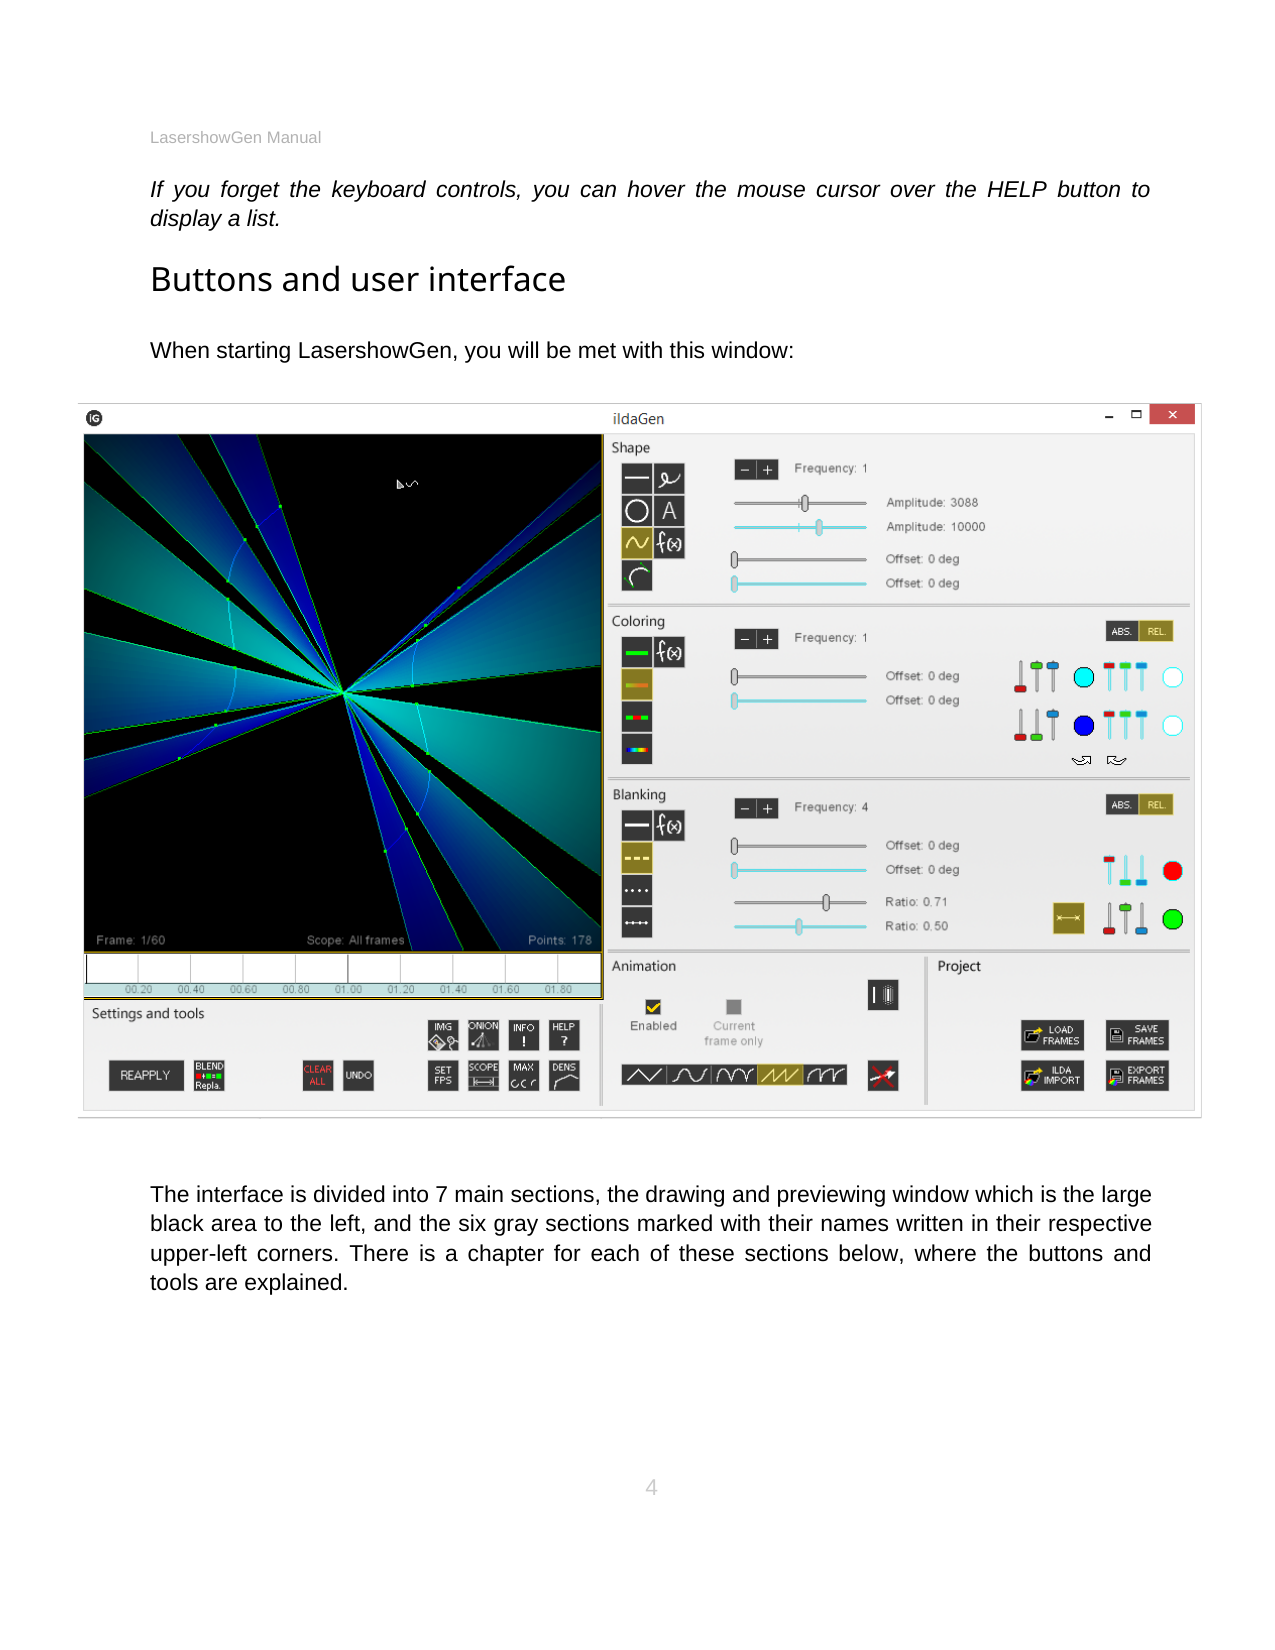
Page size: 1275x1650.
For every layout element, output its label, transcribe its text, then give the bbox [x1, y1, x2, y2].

subtitle Buttons and user interface [150, 256, 1153, 301]
text The interface is divided into 7 main sections, the drawing and previewing window which is the large black area to the left, and the six gray sections marked with their names written in their respective upper-left corners. There is a chapter for each of these sections below, where the buttons and tools are explained. [150, 1181, 1153, 1295]
picture [77, 403, 1202, 1119]
text When starting LasershowGen, you will be met with this window: [150, 337, 1153, 363]
text If you forget the keyboard controls, you can hover the mouse cursor over the HELP button to display a list. [150, 176, 1153, 231]
